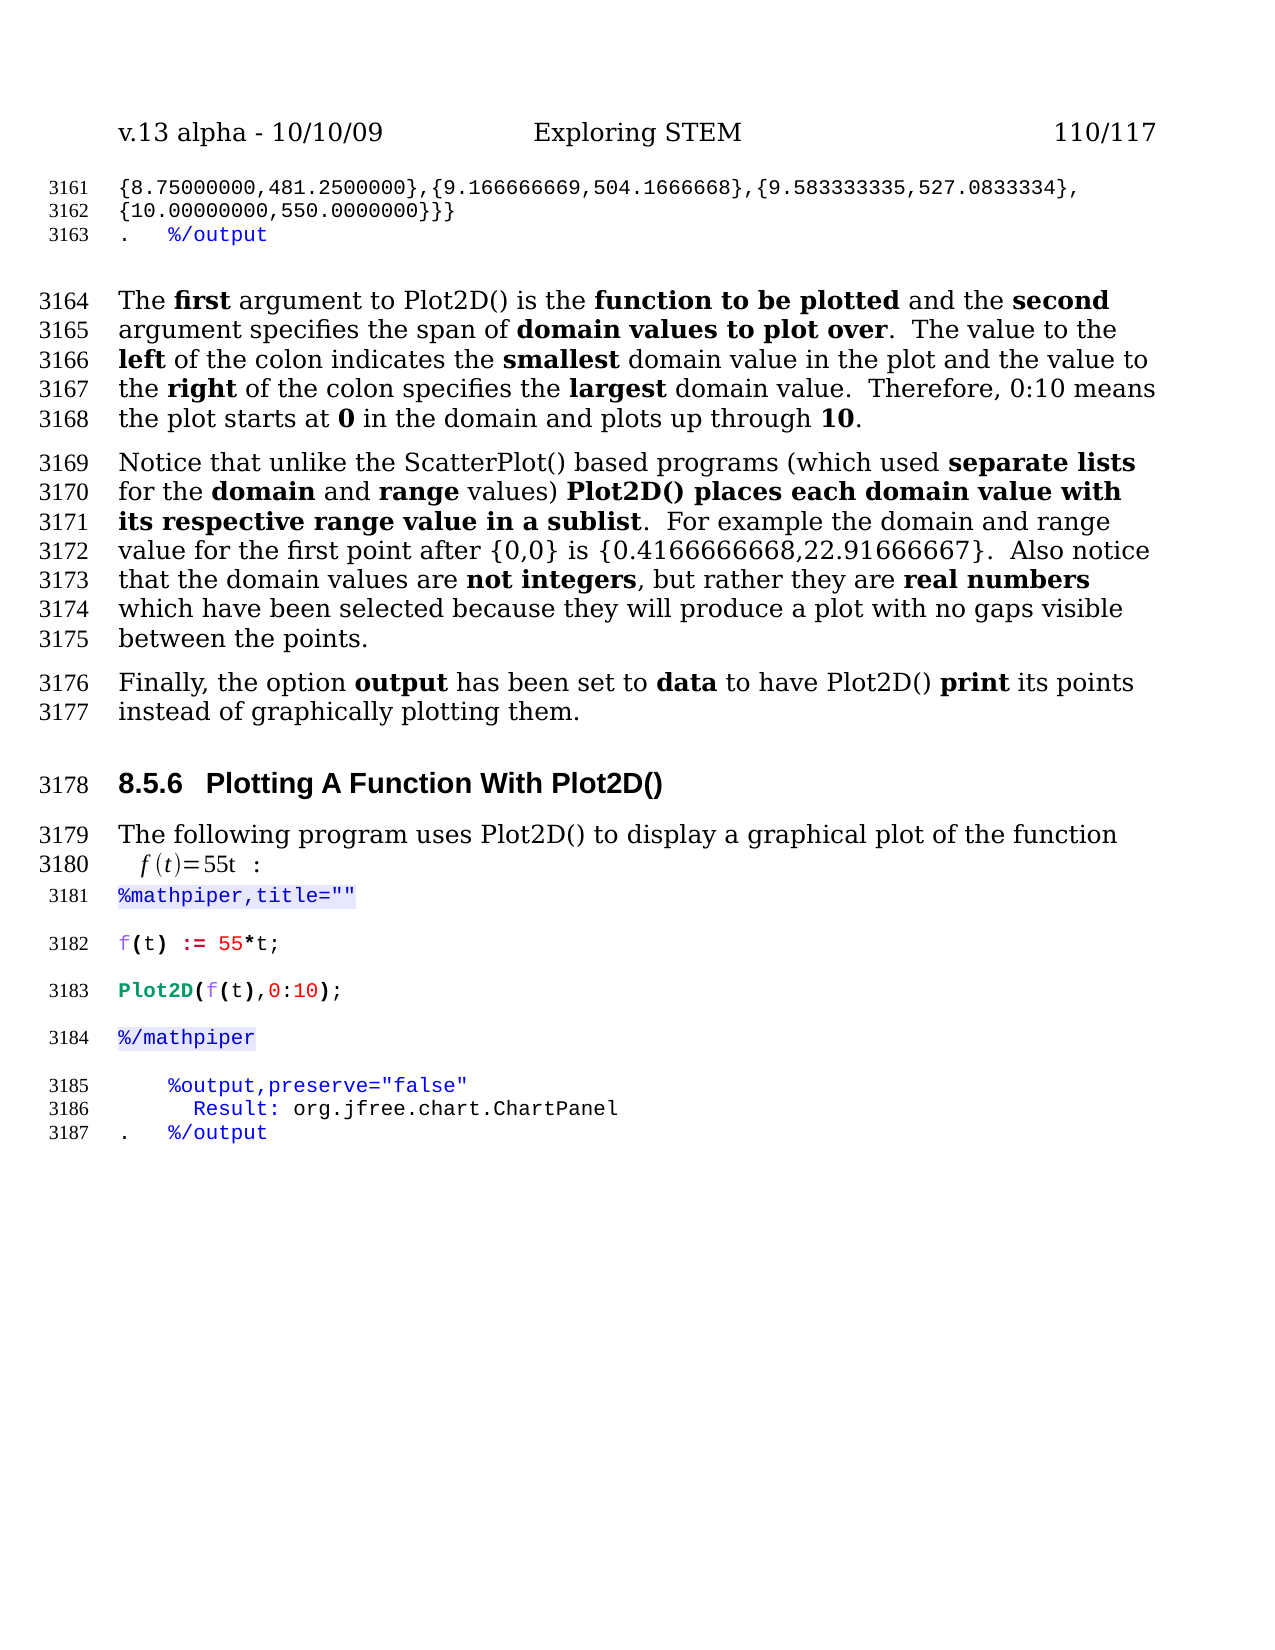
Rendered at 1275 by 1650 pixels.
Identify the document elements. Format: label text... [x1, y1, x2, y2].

subtitle Plotting A Function With Plot2D() [118, 766, 1157, 799]
text . %/output [118, 1122, 1157, 1146]
text %mathpiper,title="" [118, 885, 1157, 909]
text %/mathpiper [118, 1027, 1157, 1051]
text The following program uses Plot2D() to display a graphical plot of the function: [118, 820, 1157, 879]
text f(t) := 55*t; [118, 933, 1157, 956]
text Finally, the option output has been set to data to have Plot2D() print its points instead of graphically plotting them. [118, 668, 1157, 727]
text Result: org.jfree.chart.ChartPanel [118, 1098, 1157, 1122]
text Plot2D(f(t),0:10); [118, 980, 1157, 1004]
text {8.75000000,481.2500000},{9.166666669,504.1666668},{9.583333335,527.0833334},{10.00000000,550.0000000}}} [118, 177, 1157, 224]
text Notice that unlike the ScatterPlot() based programs (which used separate lists for the domain and range values) Plot2D() places each domain value with its respective range value in a sublist. For example the domain and range value for the first point after {0,0} is {0.4166666668,22.91666667}. Also notice that the domain values are not integers, but rather they are real numbers which have been selected because they will produce a plot with no gaps visible between the points. [118, 448, 1157, 653]
text The first argument to Plot2D() is the function to be plotted and the second argument specifies the span of domain values to plot over. The value to the left of the colon indicates the smallest domain value in the plot and the value to the right of the colon specifies the largest domain value. Therefore, 0:10 means the plot starts at 0 in the domain and plots up through 10. [118, 286, 1157, 433]
text %output,preserve="false" [118, 1074, 1157, 1098]
text . %/output [118, 224, 1157, 248]
